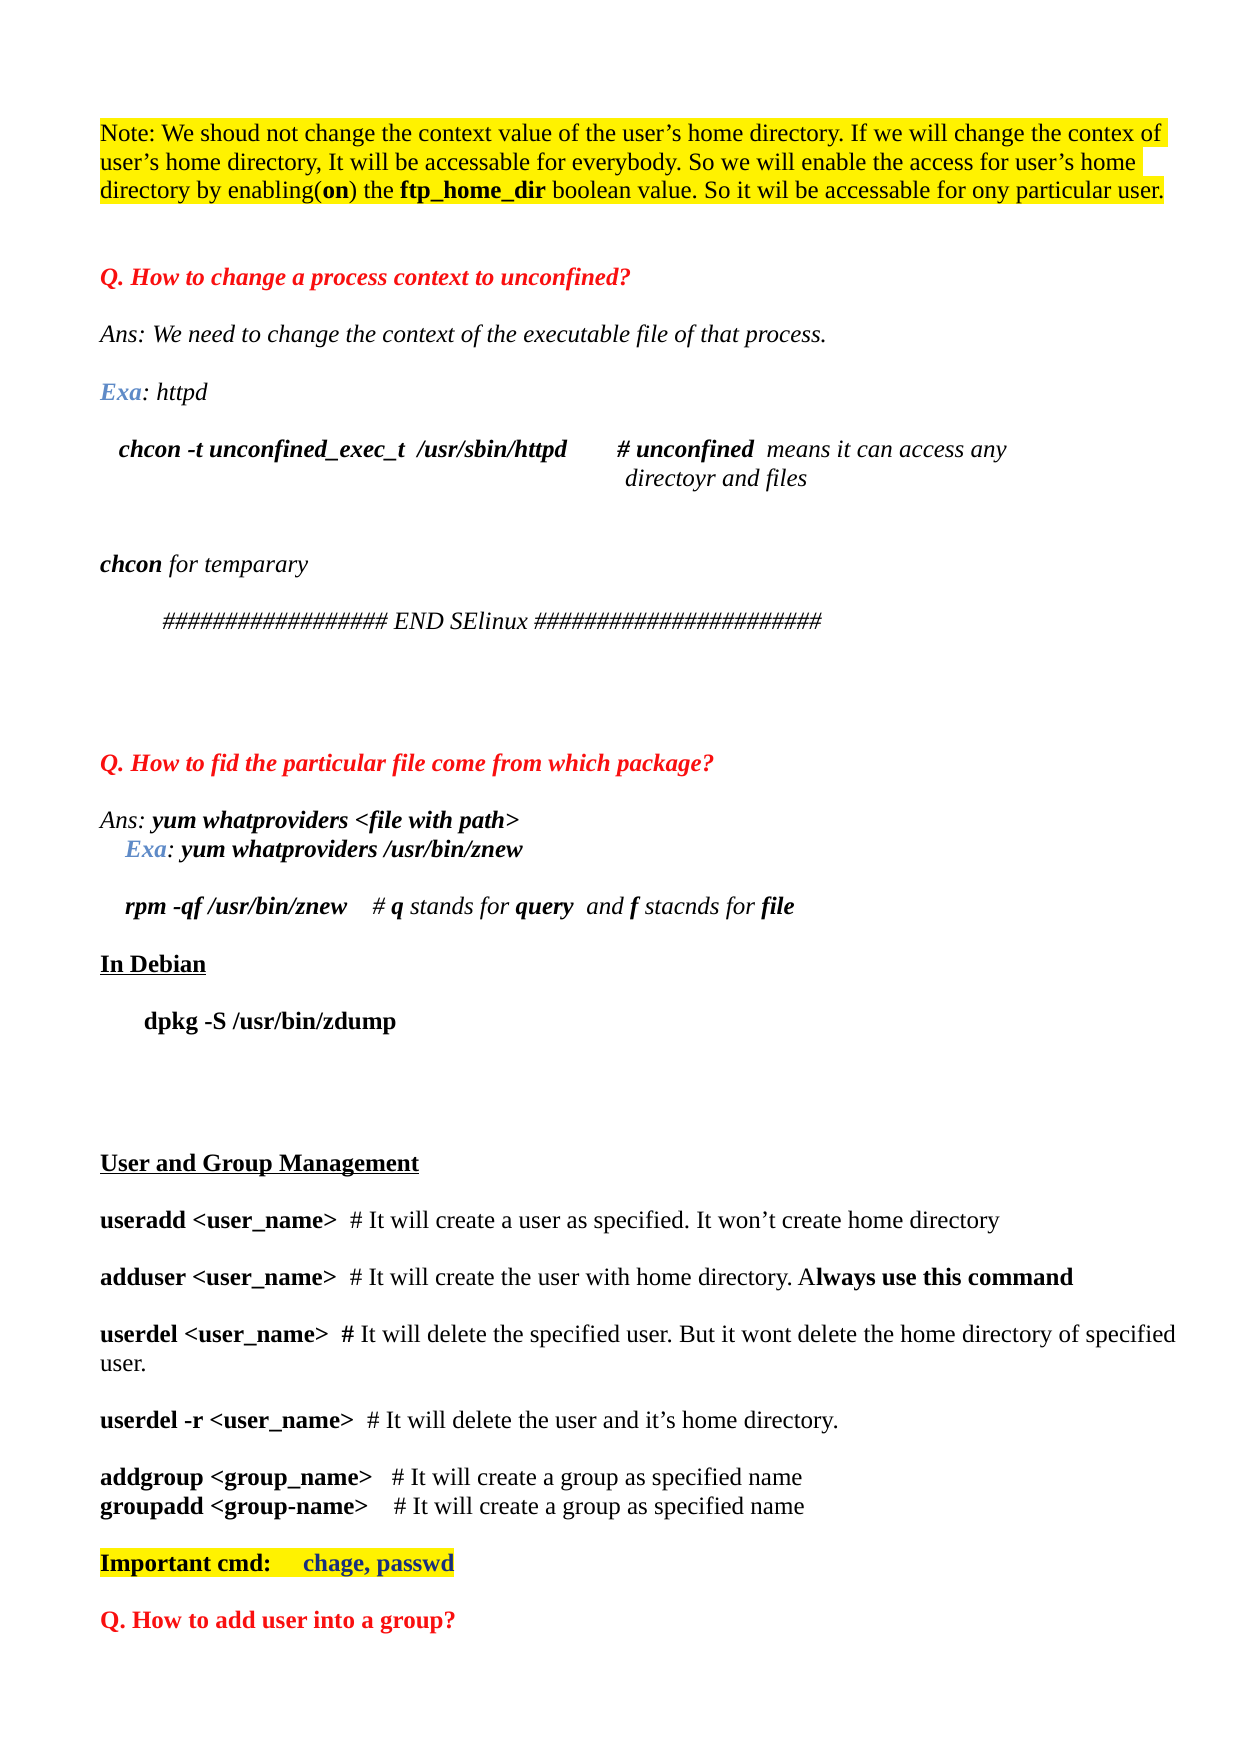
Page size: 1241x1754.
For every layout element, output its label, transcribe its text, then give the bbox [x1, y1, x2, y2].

text addgroup <group_name> # It will create a group as specified name [100, 1462, 1198, 1491]
text Q. How to fid the particular file come from which package? [100, 748, 1198, 777]
text Important cmd: chage, passwd [100, 1548, 1198, 1577]
text userdel -r <user_name> # It will delete the user and it’s home directory. [100, 1405, 1198, 1434]
text chcon -t unconfined_exec_t /usr/sbin/httpd # unconfined means it can access any [100, 434, 1198, 463]
text Q. How to change a process context to unconfined? [100, 262, 1198, 291]
text dpkg -S /usr/bin/zdump [100, 1006, 1198, 1035]
text chcon for temparary [100, 549, 1198, 578]
text Q. How to add user into a group? [100, 1605, 1198, 1634]
text Ans: We need to change the context of the executable file of that process. [100, 319, 1198, 348]
text useradd <user_name> # It will create a user as specified. It won’t create home directory [100, 1205, 1198, 1234]
text userdel <user_name> # It will delete the specified user. But it wont delete the home directory of specified user. [100, 1319, 1198, 1377]
text groupadd <group-name> # It will create a group as specified name [100, 1491, 1198, 1520]
text Note: We shoud not change the context value of the user’s home directory. If we will change the contex of user’s home directory, It will be accessable for everybody. So we will enable the access for user’s home directory by enabling(on) the ftp_home_dir boolean value. So it wil be accessable for ony particular user. [100, 118, 1198, 204]
text ################## END SElinux ####################### [100, 606, 1198, 635]
text Exa: httpd [100, 377, 1198, 406]
text rpm -qf /usr/bin/znew # q stands for query and f stacnds for file [100, 891, 1198, 920]
text adduser <user_name> # It will create the user with home directory. Always use this command [100, 1262, 1198, 1291]
text Exa: yum whatproviders /usr/bin/znew [100, 834, 1198, 863]
text In Debian [100, 949, 1198, 978]
text directoyr and files [100, 463, 1198, 492]
text Ans: yum whatproviders <file with path> [100, 806, 1198, 834]
text User and Group Management [100, 1148, 1198, 1177]
